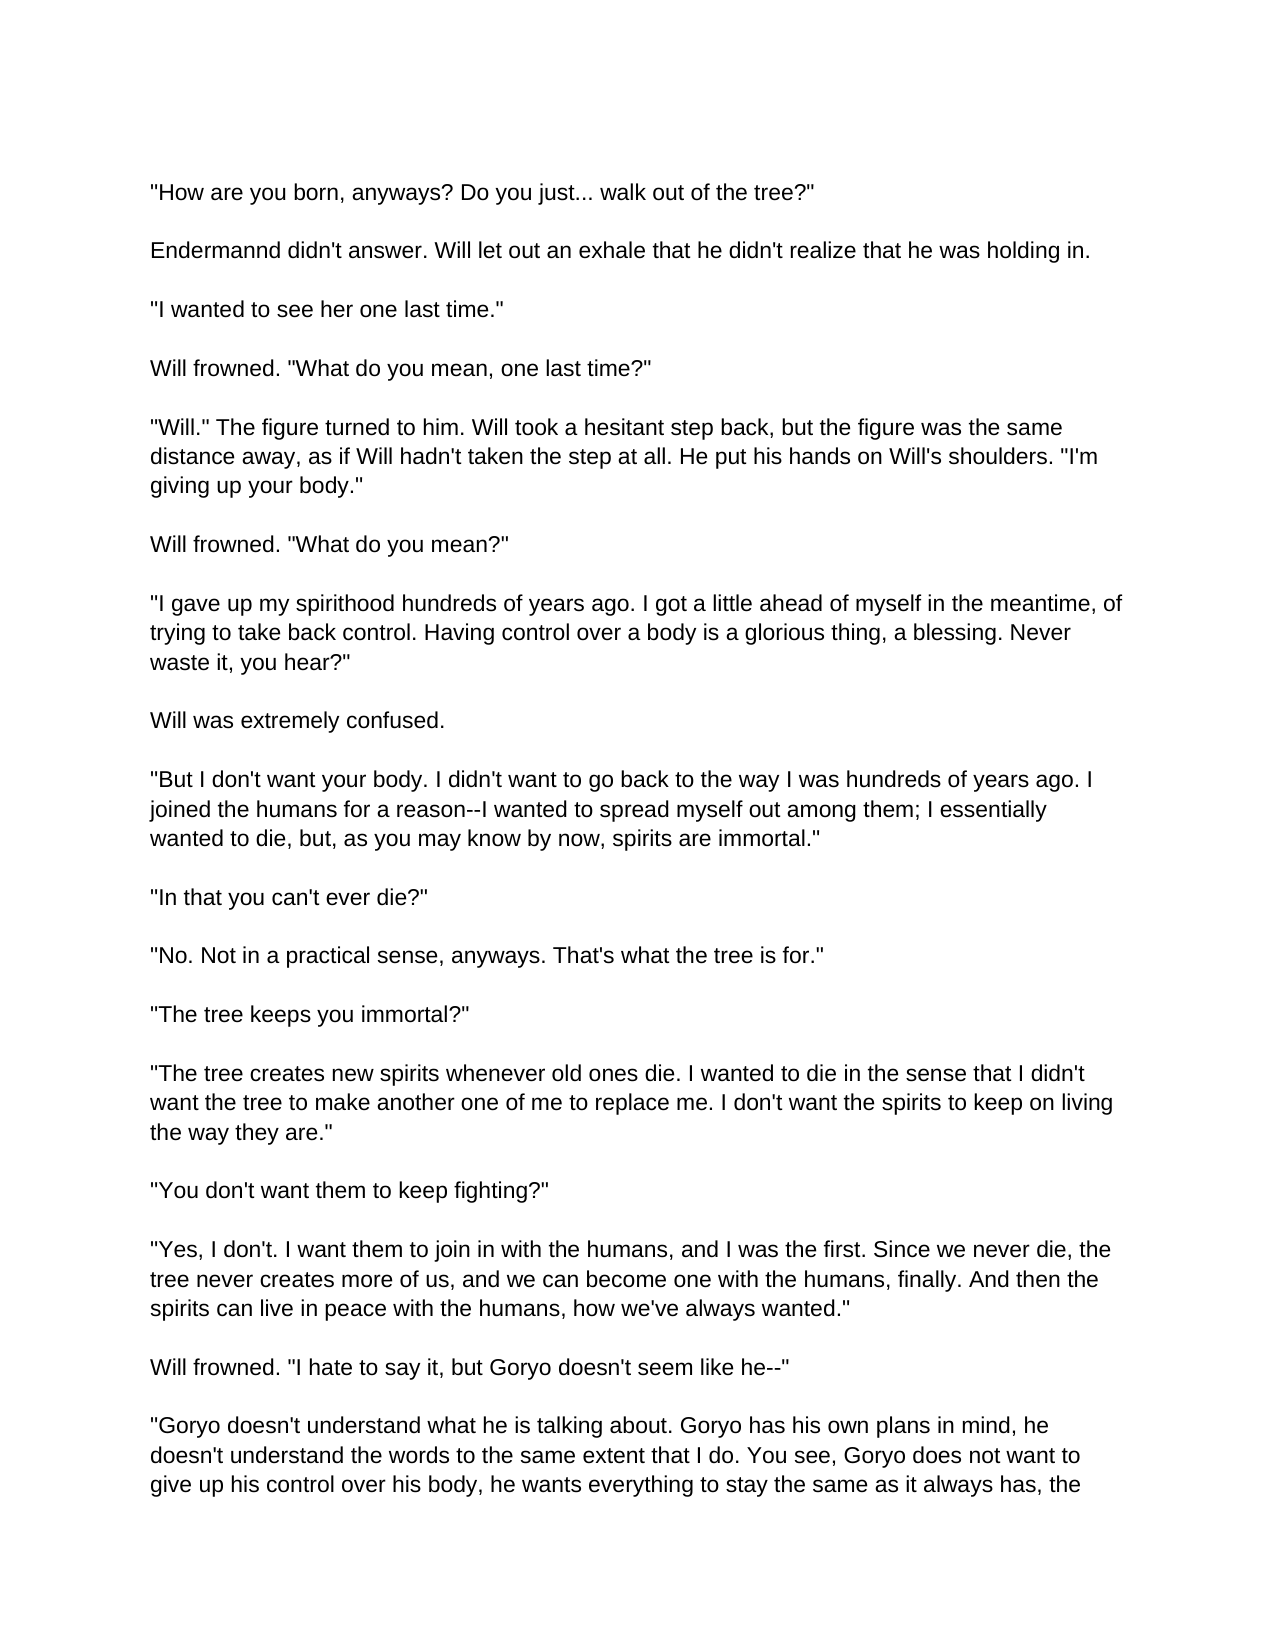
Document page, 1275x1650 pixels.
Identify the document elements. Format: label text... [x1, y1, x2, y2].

text "In that you can't ever die?" [150, 884, 1125, 910]
text "I wanted to see her one last time." [150, 297, 1125, 322]
text Will frowned. "What do you mean?" [150, 532, 1125, 557]
text "Yes, I don't. I want them to join in with the humans, and I was the first. Since we never die, the tree never creates more of us, and we can become one with the humans, finally. And then the spirits can live in peace with the humans, how we've always wanted." [150, 1237, 1125, 1321]
text Will was extremely confused. [150, 708, 1125, 734]
text "The tree keeps you immortal?" [150, 1002, 1125, 1027]
text "How are you born, anyways? Do you just... walk out of the tree?" [150, 179, 1125, 205]
text "But I don't want your body. I didn't want to go back to the way I was hundreds of years ago. I joined the humans for a reason--I wanted to spread myself out among them; I essentially wanted to die, but, as you may know by now, spirits are immortal." [150, 767, 1125, 851]
text "The tree creates new spirits whenever old ones die. I wanted to die in the sense that I didn't want the tree to make another one of me to replace me. I don't want the spirits to keep on living the way they are." [150, 1061, 1125, 1145]
text Endermannd didn't answer. Will let out an exhale that he didn't realize that he was holding in. [150, 238, 1125, 264]
text Will frowned. "What do you mean, one last time?" [150, 356, 1125, 381]
text "I gave up my spirithood hundreds of years ago. I got a little ahead of myself in the meantime, of trying to take back control. Having control over a body is a glorious thing, a blessing. Never waste it, you hear?" [150, 591, 1125, 675]
text "No. Not in a practical sense, anyways. That's what the tree is for." [150, 943, 1125, 969]
text "Will." The figure turned to him. Will took a hesitant step back, but the figure was the same distance away, as if Will hadn't taken the step at all. He put his hands on Will's shoulders. "I'm giving up your body." [150, 414, 1125, 499]
text "Goryo doesn't understand what he is talking about. Goryo has his own plans in mind, he doesn't understand the words to the same extent that I do. You see, Goryo does not want to give up his control over his body, he wants everything to stay the same as it always has, the [150, 1413, 1125, 1497]
text "You don't want them to keep fighting?" [150, 1178, 1125, 1204]
text Will frowned. "I hate to say it, but Goryo doesn't seem like he--" [150, 1354, 1125, 1380]
